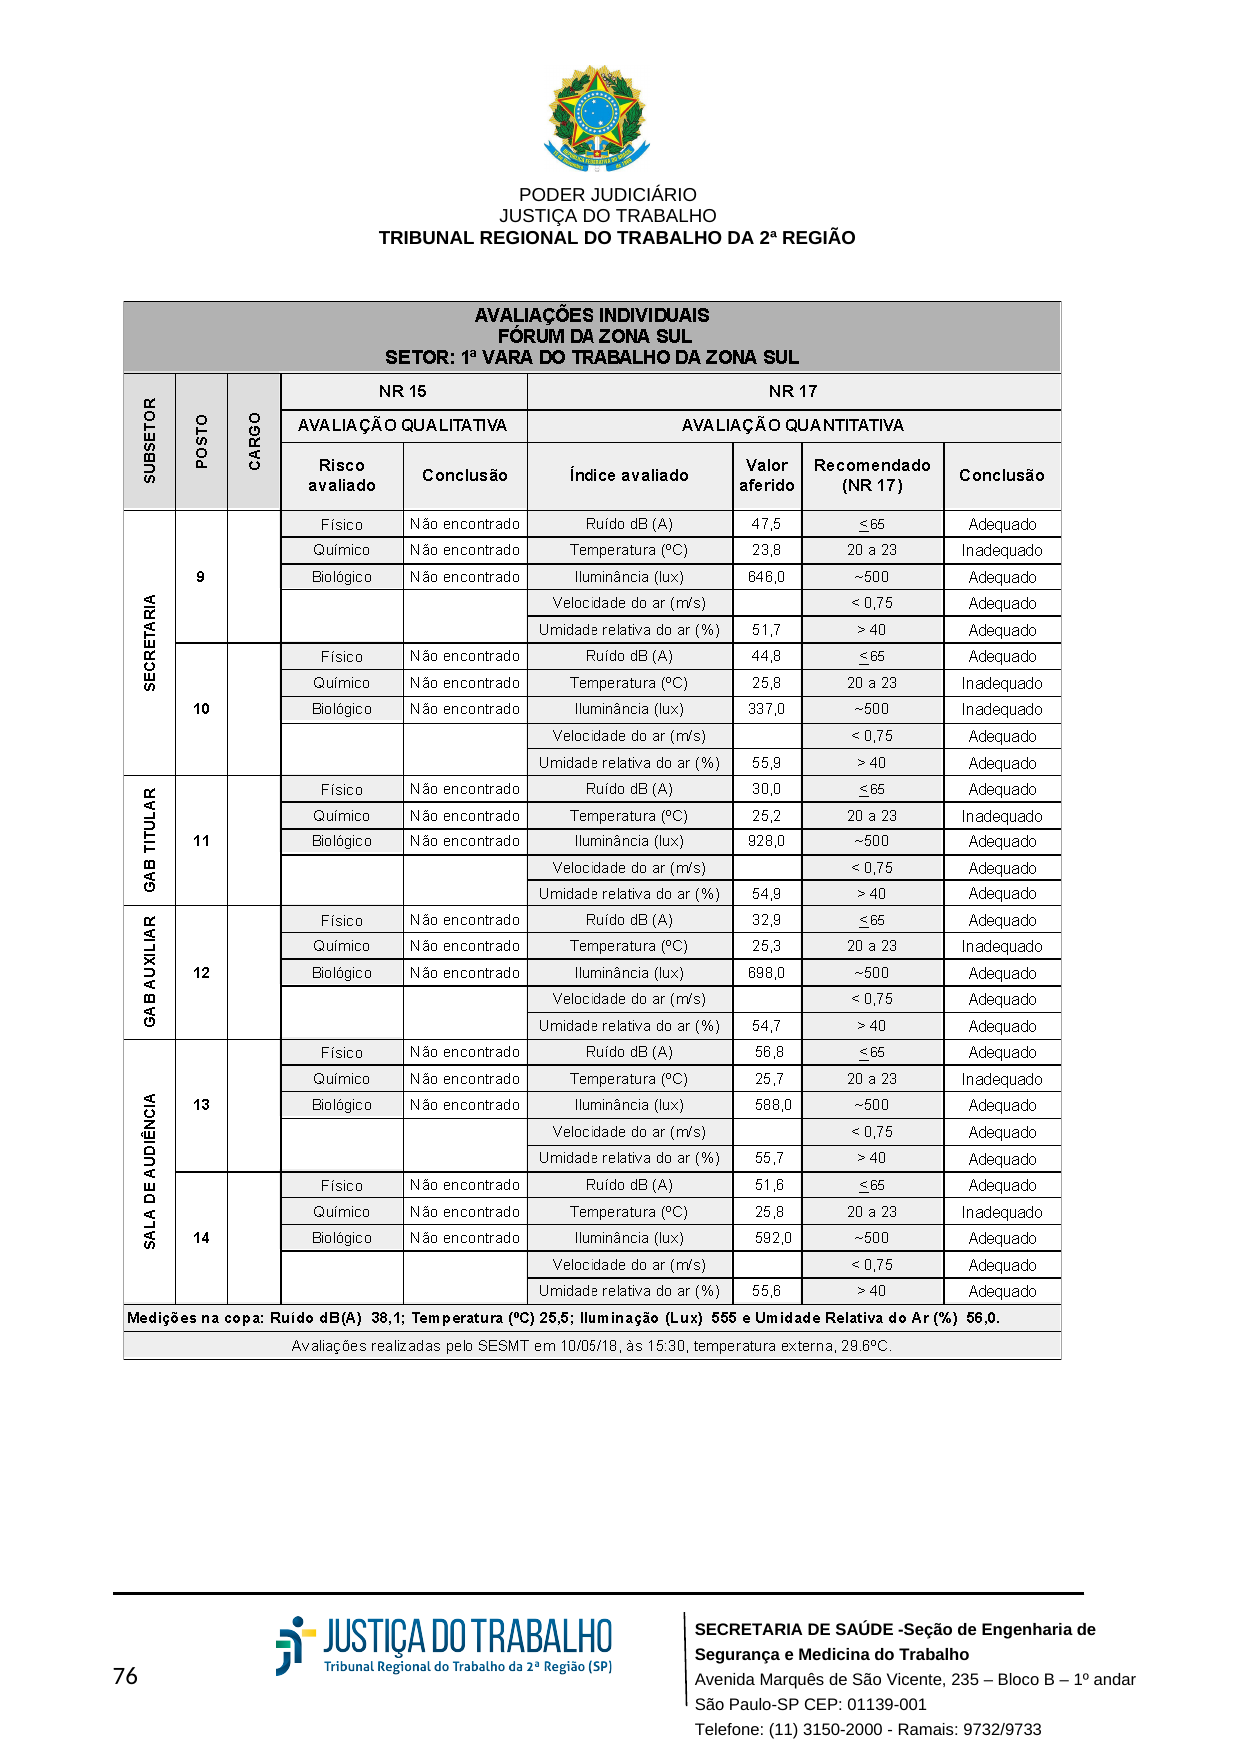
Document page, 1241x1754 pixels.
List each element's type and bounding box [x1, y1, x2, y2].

picture [276, 1616, 612, 1676]
table_header [113, 291, 1063, 1371]
picture [123, 301, 1062, 1361]
picture [543, 65, 650, 172]
